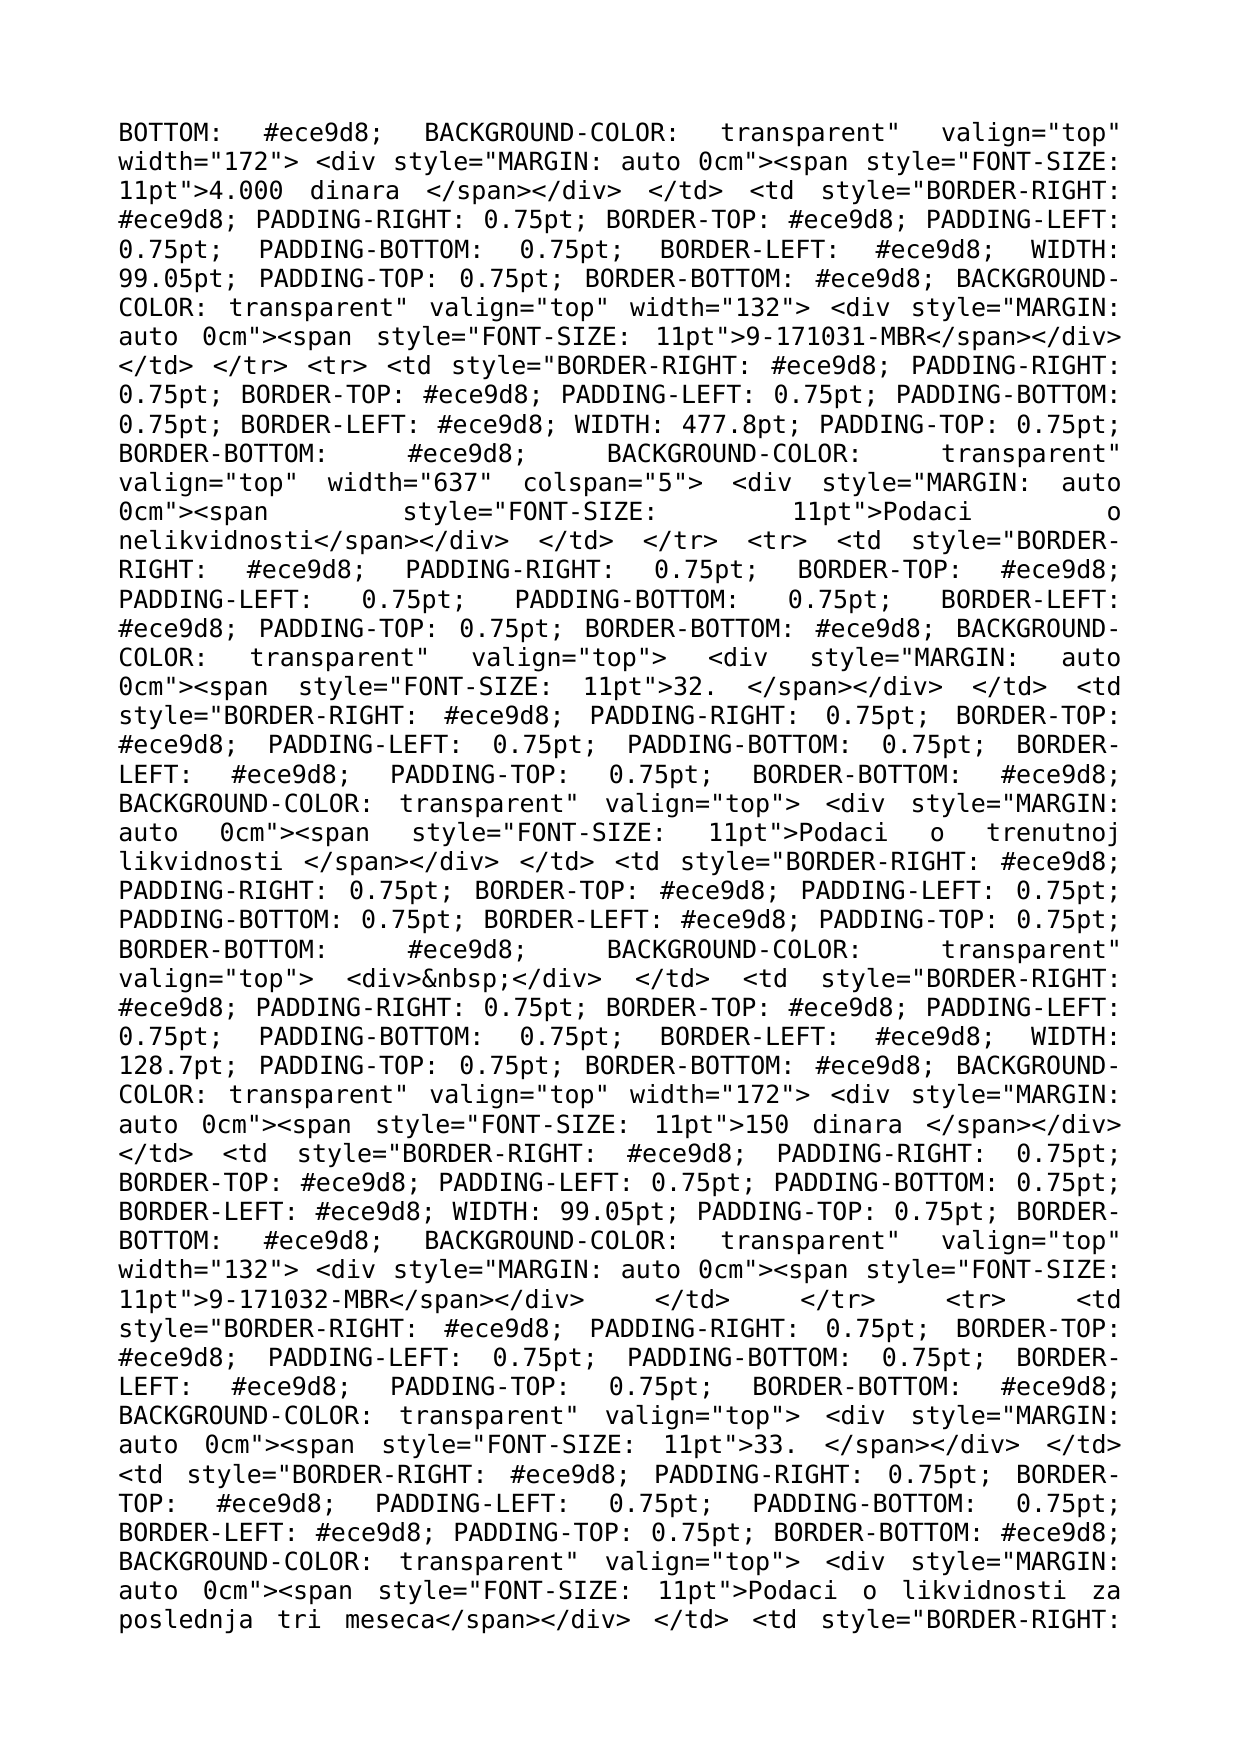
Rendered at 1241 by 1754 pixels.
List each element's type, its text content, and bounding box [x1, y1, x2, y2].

text BOTTOM: #ece9d8; BACKGROUND-COLOR: transparent" valign="top" width="172"> <div style="MARGIN: auto 0cm"><span style="FONT-SIZE: 11pt">4.000 dinara </span></div> </td> <td style="BORDER-RIGHT: #ece9d8; PADDING-RIGHT: 0.75pt; BORDER-TOP: #ece9d8; PADDING-LEFT: 0.75pt; PADDING-BOTTOM: 0.75pt; BORDER-LEFT: #ece9d8; WIDTH: 99.05pt; PADDING-TOP: 0.75pt; BORDER-BOTTOM: #ece9d8; BACKGROUND-COLOR: transparent" valign="top" width="132"> <div style="MARGIN: auto 0cm"><span style="FONT-SIZE: 11pt">9-171031-MBR</span></div> </td> </tr> <tr> <td style="BORDER-RIGHT: #ece9d8; PADDING-RIGHT: 0.75pt; BORDER-TOP: #ece9d8; PADDING-LEFT: 0.75pt; PADDING-BOTTOM: 0.75pt; BORDER-LEFT: #ece9d8; WIDTH: 477.8pt; PADDING-TOP: 0.75pt; BORDER-BOTTOM: #ece9d8; BACKGROUND-COLOR: transparent" valign="top" width="637" colspan="5"> <div style="MARGIN: auto 0cm"><span style="FONT-SIZE: 11pt">Podaci o nelikvidnosti</span></div> </td> </tr> <tr> <td style="BORDER-RIGHT: #ece9d8; PADDING-RIGHT: 0.75pt; BORDER-TOP: #ece9d8; PADDING-LEFT: 0.75pt; PADDING-BOTTOM: 0.75pt; BORDER-LEFT: #ece9d8; PADDING-TOP: 0.75pt; BORDER-BOTTOM: #ece9d8; BACKGROUND-COLOR: transparent" valign="top"> <div style="MARGIN: auto 0cm"><span style="FONT-SIZE: 11pt">32. </span></div> </td> <td style="BORDER-RIGHT: #ece9d8; PADDING-RIGHT: 0.75pt; BORDER-TOP: #ece9d8; PADDING-LEFT: 0.75pt; PADDING-BOTTOM: 0.75pt; BORDER-LEFT: #ece9d8; PADDING-TOP: 0.75pt; BORDER-BOTTOM: #ece9d8; BACKGROUND-COLOR: transparent" valign="top"> <div style="MARGIN: auto 0cm"><span style="FONT-SIZE: 11pt">Podaci o trenutnoj likvidnosti </span></div> </td> <td style="BORDER-RIGHT: #ece9d8; PADDING-RIGHT: 0.75pt; BORDER-TOP: #ece9d8; PADDING-LEFT: 0.75pt; PADDING-BOTTOM: 0.75pt; BORDER-LEFT: #ece9d8; PADDING-TOP: 0.75pt; BORDER-BOTTOM: #ece9d8; BACKGROUND-COLOR: transparent" valign="top"> <div>&nbsp;</div> </td> <td style="BORDER-RIGHT: #ece9d8; PADDING-RIGHT: 0.75pt; BORDER-TOP: #ece9d8; PADDING-LEFT: 0.75pt; PADDING-BOTTOM: 0.75pt; BORDER-LEFT: #ece9d8; WIDTH: 128.7pt; PADDING-TOP: 0.75pt; BORDER-BOTTOM: #ece9d8; BACKGROUND-COLOR: transparent" valign="top" width="172"> <div style="MARGIN: auto 0cm"><span style="FONT-SIZE: 11pt">150 dinara </span></div> </td> <td style="BORDER-RIGHT: #ece9d8; PADDING-RIGHT: 0.75pt; BORDER-TOP: #ece9d8; PADDING-LEFT: 0.75pt; PADDING-BOTTOM: 0.75pt; BORDER-LEFT: #ece9d8; WIDTH: 99.05pt; PADDING-TOP: 0.75pt; BORDER-BOTTOM: #ece9d8; BACKGROUND-COLOR: transparent" valign="top" width="132"> <div style="MARGIN: auto 0cm"><span style="FONT-SIZE: 11pt">9-171032-MBR</span></div> </td> </tr> <tr> <td style="BORDER-RIGHT: #ece9d8; PADDING-RIGHT: 0.75pt; BORDER-TOP: #ece9d8; PADDING-LEFT: 0.75pt; PADDING-BOTTOM: 0.75pt; BORDER-LEFT: #ece9d8; PADDING-TOP: 0.75pt; BORDER-BOTTOM: #ece9d8; BACKGROUND-COLOR: transparent" valign="top"> <div style="MARGIN: auto 0cm"><span style="FONT-SIZE: 11pt">33. </span></div> </td> <td style="BORDER-RIGHT: #ece9d8; PADDING-RIGHT: 0.75pt; BORDER-TOP: #ece9d8; PADDING-LEFT: 0.75pt; PADDING-BOTTOM: 0.75pt; BORDER-LEFT: #ece9d8; PADDING-TOP: 0.75pt; BORDER-BOTTOM: #ece9d8; BACKGROUND-COLOR: transparent" valign="top"> <div style="MARGIN: auto 0cm"><span style="FONT-SIZE: 11pt">Podaci o likvidnosti za poslednja tri meseca</span></div> </td> <td style="BORDER-RIGHT: [118, 118, 1122, 1635]
